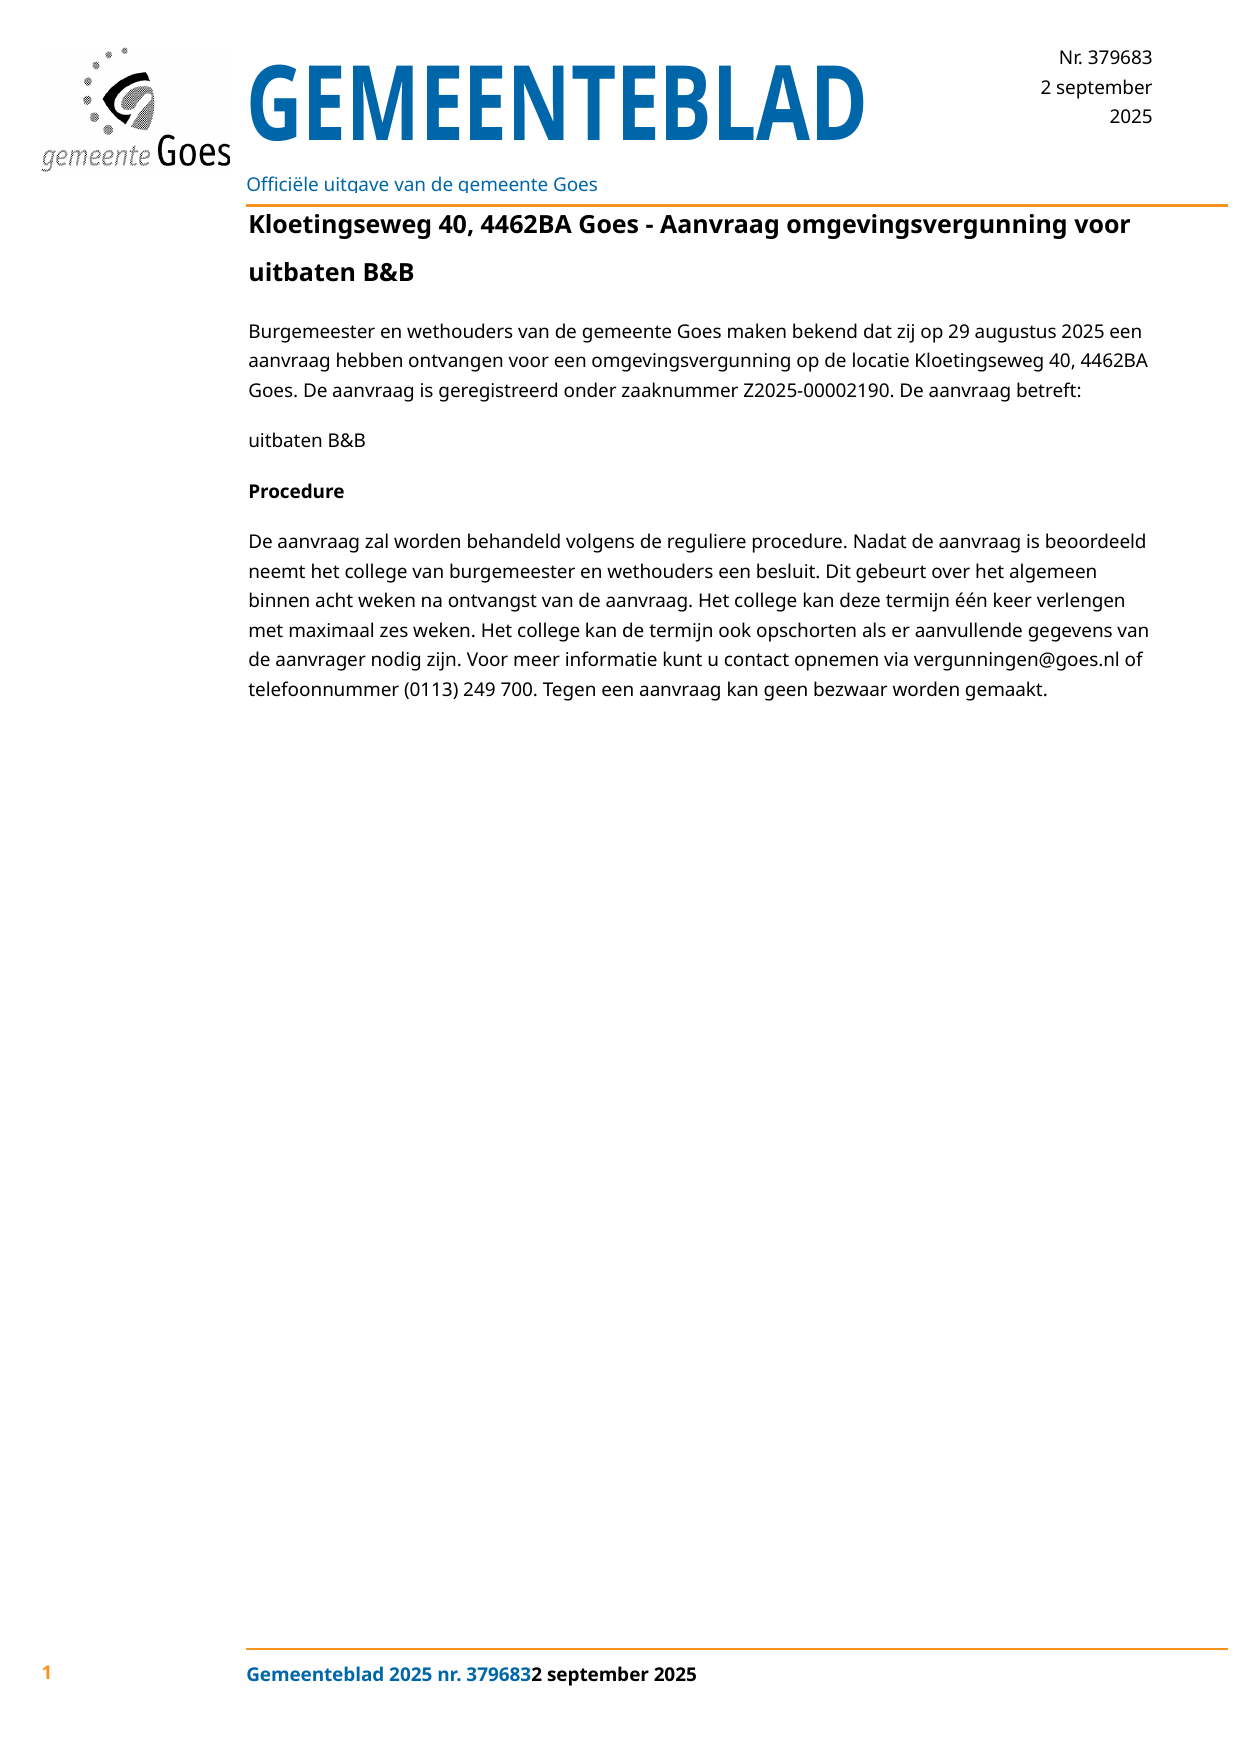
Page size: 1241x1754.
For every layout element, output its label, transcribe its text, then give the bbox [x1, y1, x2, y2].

text Burgemeester en wethouders van de gemeente Goes maken bekend dat zij op 29 augustus 2025 een aanvraag hebben ontvangen voor een omgevingsvergunning op de locatie Kloetingseweg 40, 4462BA Goes. De aanvraag is geregistreerd onder zaaknummer Z2025-00002190. De aanvraag betreft: [248, 318, 1152, 403]
text uitbaten B&B [248, 427, 1152, 453]
text Kloetingseweg 40, 4462BA Goes - Aanvraag omgevingsvergunning voor uitbaten B&B [248, 207, 1152, 288]
text De aanvraag zal worden behandeld volgens de reguliere procedure. Nadat de aanvraag is beoordeeld neemt het college van burgemeester en wethouders een besluit. Dit gebeurt over het algemeen binnen acht weken na ontvangst van de aanvraag. Het college kan deze termijn één keer verlengen met maximaal zes weken. Het college kan de termijn ook opschorten als er aanvullende gegevens van de aanvrager nodig zijn. Voor meer informatie kunt u contact opnemen via vergunningen@goes.nl of telefoonnummer (0113) 249 700. Tegen een aanvraag kan geen bezwaar worden gemaakt. [248, 528, 1152, 702]
picture [41, 47, 231, 172]
text Procedure [248, 478, 1152, 504]
